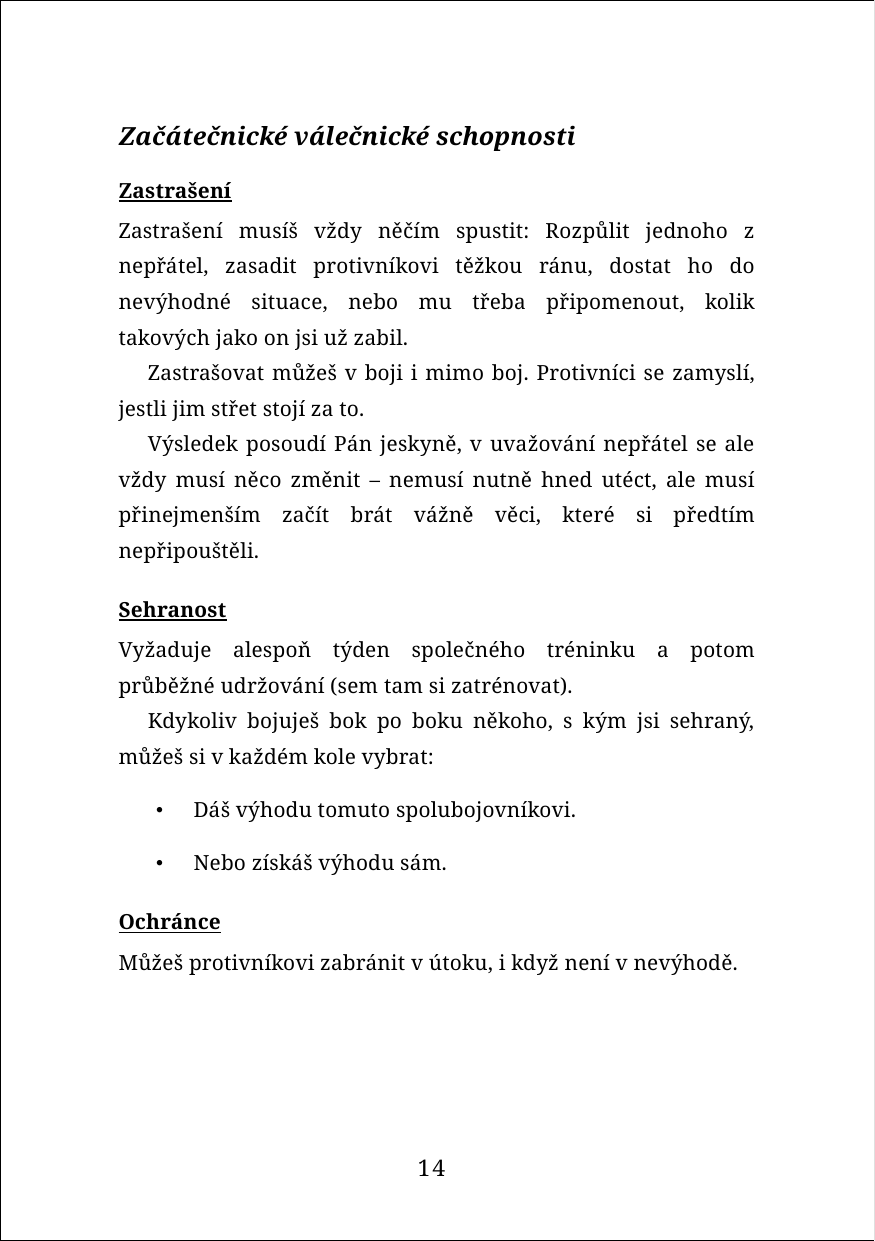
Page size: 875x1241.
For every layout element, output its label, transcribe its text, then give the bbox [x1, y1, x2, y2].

text Vyžaduje alespoň týden společného tréninku a potom průběžné udržování (sem tam si zatrénovat). Kdykoliv bojuješ bok po boku někoho, s kým jsi sehraný, můžeš si v každém kole vybrat: [118, 635, 756, 770]
subtitle Ochránce [118, 907, 756, 936]
subtitle Sehranost [118, 595, 756, 623]
list Dáš výhodu tomuto spolubojovníkovi. [156, 795, 756, 823]
subtitle Začátečnické válečnické schopnosti [118, 118, 756, 152]
list Nebo získáš výhodu sám. [156, 848, 756, 877]
text Zastrašení musíš vždy něčím spustit: Rozpůlit jednoho z nepřátel, zasadit protivníkovi těžkou ránu, dostat ho do nevýhodné situace, nebo mu třeba připomenout, kolik takových jako on jsi už zabil. Zastrašovat můžeš v boji i mimo boj. Protivníci se zamyslí, jestli jim střet stojí za to. Výsledek posoudí Pán jeskyně, v uvažování nepřátel se ale vždy musí něco změnit – nemusí nutně hned utéct, ale musí přinejmenším začít brát vážně věci, které si předtím nepřipouštěli. [118, 216, 756, 564]
subtitle Zastrašení [118, 176, 756, 204]
text Můžeš protivníkovi zabránit v útoku, i když není v nevýhodě. [118, 948, 756, 976]
